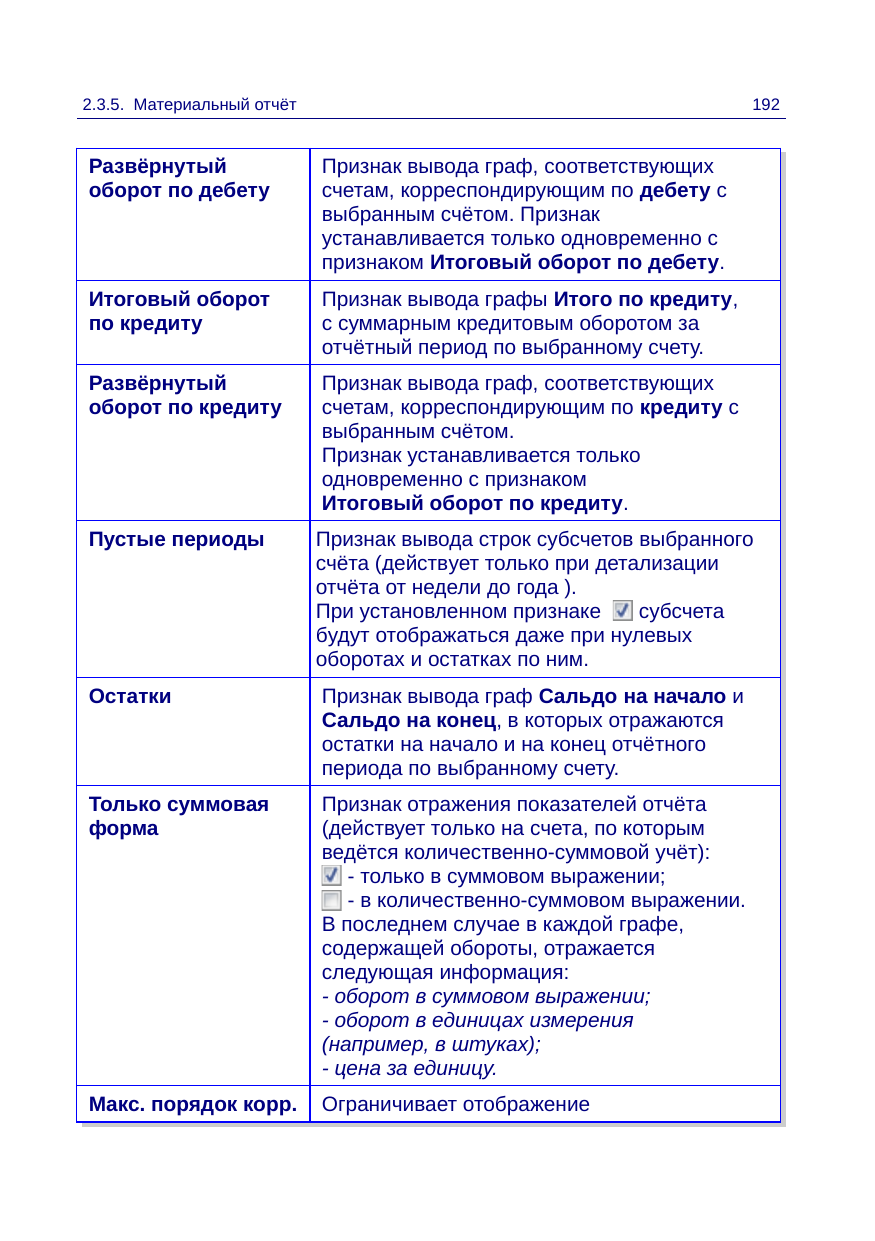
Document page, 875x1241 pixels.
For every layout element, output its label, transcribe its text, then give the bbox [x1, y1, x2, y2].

picture [321, 890, 342, 911]
table_cell Итоговый оборот по кредиту [77, 281, 309, 364]
table_cell Ограничивает отображение [311, 1086, 780, 1121]
table_cell Развёрнутый оборот по дебету [77, 149, 309, 280]
table_cell Развёрнутый оборот по кредиту [77, 365, 309, 520]
table_cell Признак вывода граф, соответствующих счетам, корреспондирующим по дебету с выбранным счётом. Признак устанавливается только одновременно с признаком Итоговый оборот по дебету. [311, 149, 780, 280]
table_cell Макс. порядок корр. [77, 1086, 309, 1121]
table_cell Признак отражения показателей отчёта (действует только на счета, по которым ведётся количественно-суммовой учёт): - только в суммовом выражении; - в количественно-суммовом выражении. В последнем случае в каждой графе, содержащей обороты, отражается следующая информация: - оборот в суммовом выражении; - оборот в единицах измерения (например, в штуках); - цена за единицу. [311, 786, 780, 1085]
table_cell Остатки [77, 678, 309, 785]
table_cell Признак вывода граф Сальдо на начало и Сальдо на конец, в которых отражаются остатки на начало и на конец отчётного периода по выбранному счету. [311, 678, 780, 785]
picture [321, 865, 342, 886]
table_cell Только суммовая форма [77, 786, 309, 1085]
picture [612, 600, 633, 621]
table_cell Признак вывода граф, соответствующих счетам, корреспондирующим по кредиту с выбранным счётом. Признак устанавливается только одновременно с признаком Итоговый оборот по кредиту. [311, 365, 780, 520]
table_cell Признак вывода строк субсчетов выбранного счёта (действует только при детализации отчёта от недели до года ). При установленном признаке субсчета будут отображаться даже при нулевых оборотах и остатках по ним. [311, 521, 780, 677]
table_cell Признак вывода графы Итого по кредиту, с суммарным кредитовым оборотом за отчётный период по выбранному счету. [311, 281, 780, 364]
table_cell Пустые периоды [77, 521, 309, 677]
